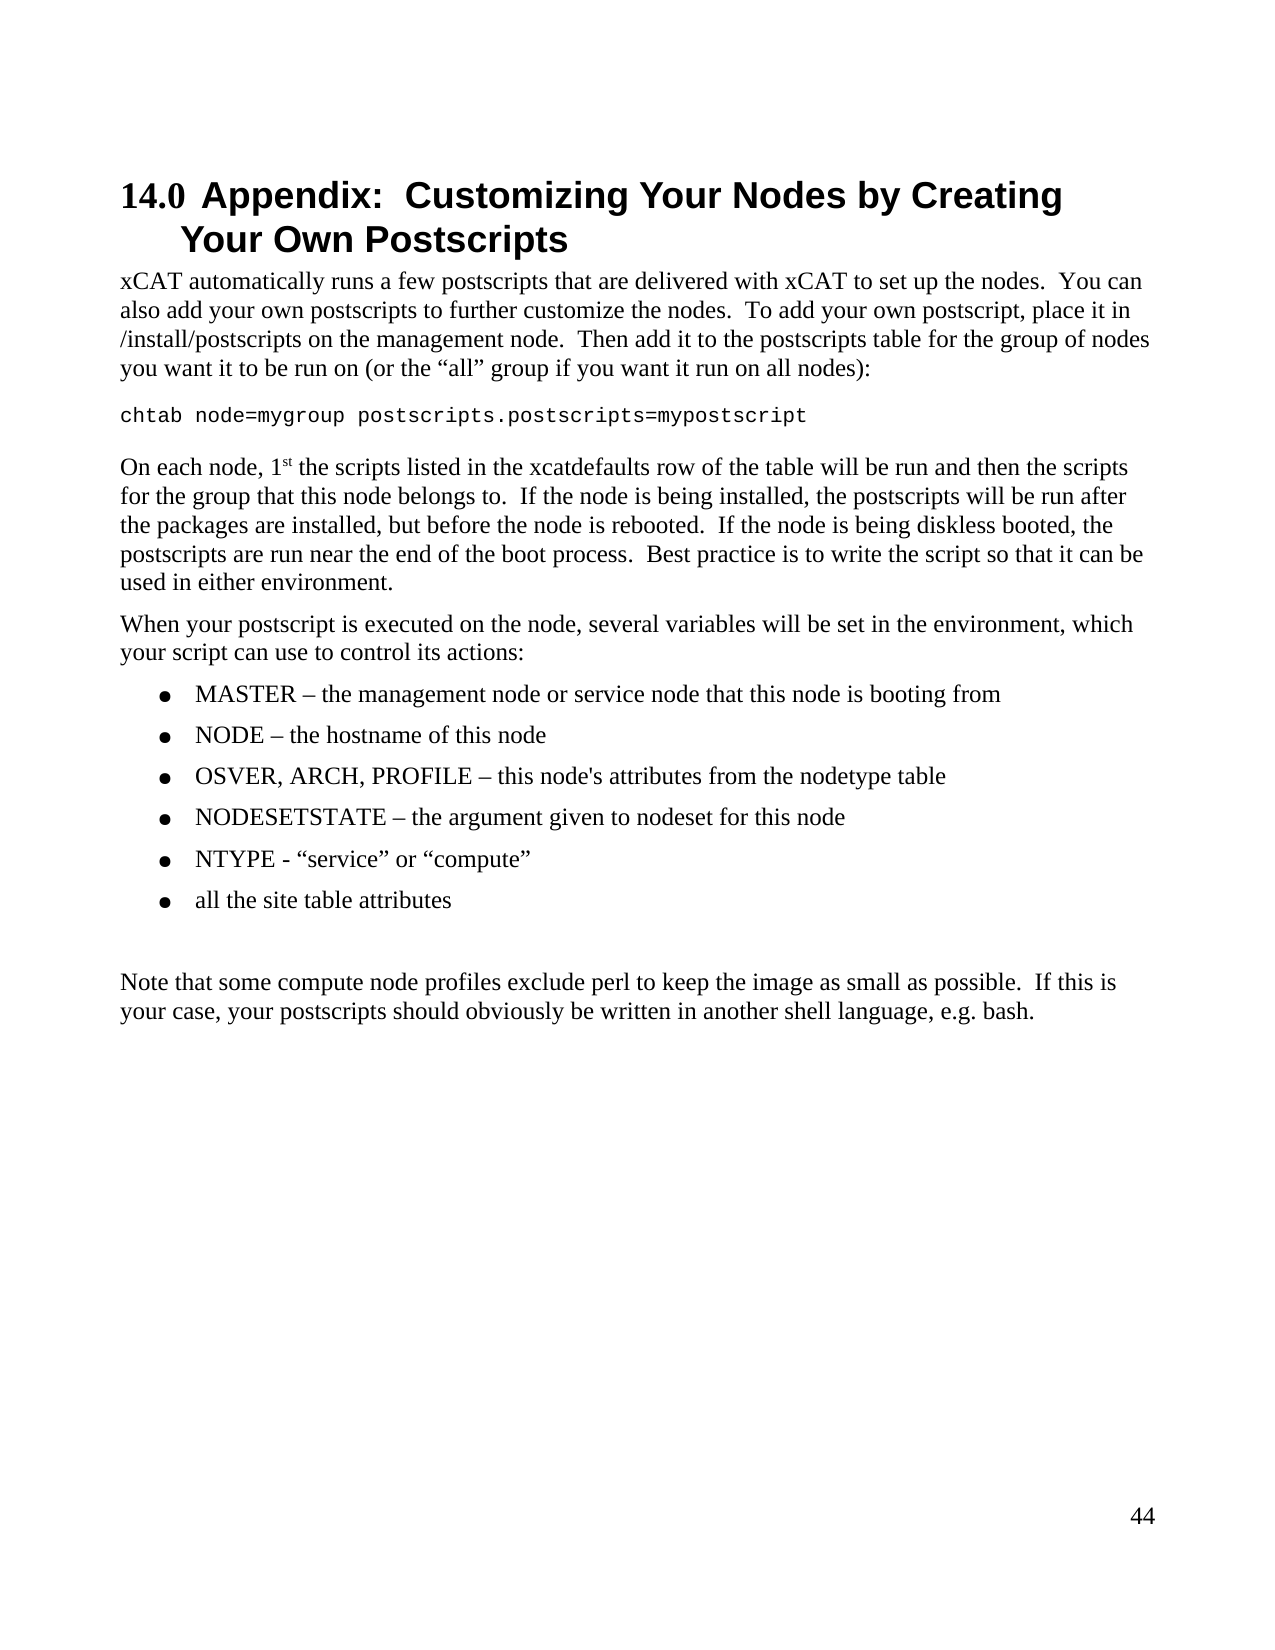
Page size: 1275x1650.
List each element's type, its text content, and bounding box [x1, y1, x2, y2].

text When your postscript is executed on the node, several variables will be set in the environment, which your script can use to control its actions: [120, 609, 1155, 666]
list MASTER – the management node or service node that this node is booting from [157, 679, 1155, 707]
text xCAT automatically runs a few postscripts that are delivered with xCAT to set up the nodes. You can also add your own postscripts to further customize the nodes. To add your own postscript, place it in /install/postscripts on the management node. Then add it to the postscripts table for the group of nodes you want it to be run on (or the “all” group if you want it run on all nodes): [120, 266, 1155, 381]
list NODE – the hostname of this node [157, 720, 1155, 749]
text Note that some compute node profiles exclude perl to keep the image as small as possible. If this is your case, your postscripts should obviously be written in another shell language, e.g. bash. [120, 967, 1155, 1025]
list NODESETSTATE – the argument given to nodeset for this node [157, 802, 1155, 831]
list NTYPE - “service” or “compute” [157, 844, 1155, 872]
subtitle Appendix: Customizing Your Nodes by Creating Your Own Postscripts [120, 174, 1155, 260]
text chtab node=mygroup postscripts.postscripts=mypostscript [120, 405, 1155, 429]
text On each node, 1st the scripts listed in the xcatdefaults row of the table will be run and then the scripts for the group that this node belongs to. If the node is being installed, the postscripts will be run after the packages are installed, but before the node is rebooted. If the node is being diskless booted, the postscripts are run near the end of the boot process. Best practice is to write the script so that it can be used in either environment. [120, 452, 1155, 596]
list OSVER, ARCH, PROFILE – this node's attributes from the nodetype table [157, 761, 1155, 790]
list all the site table attributes [157, 885, 1155, 914]
